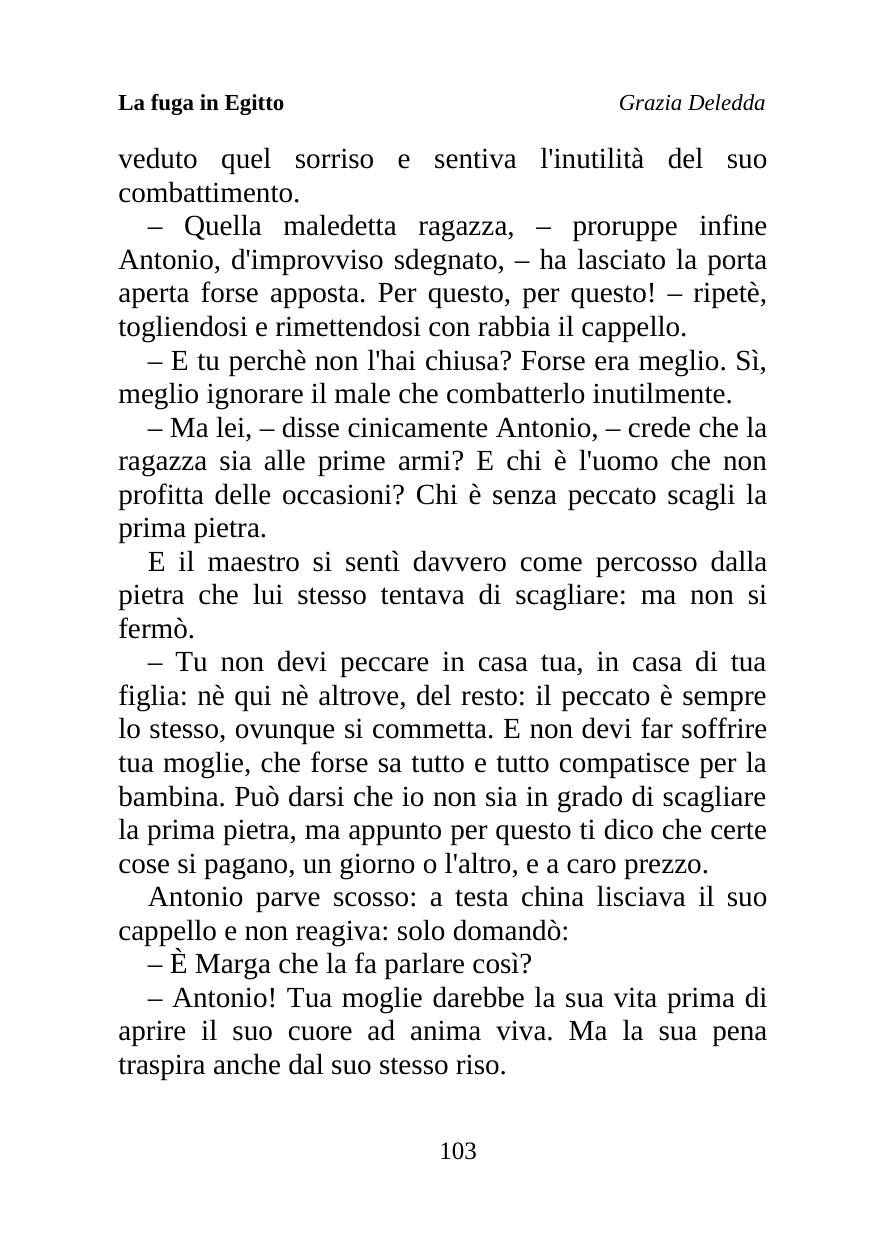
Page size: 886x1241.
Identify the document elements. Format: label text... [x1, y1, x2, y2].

text – È Marga che la fa parlare così? [118, 946, 768, 980]
text Antonio parve scosso: a testa china lisciava il suo cappello e non reagiva: solo domandò: [118, 879, 768, 946]
text – Tu non devi peccare in casa tua, in casa di tua figlia: nè qui nè altrove, del resto: il peccato è sempre lo stesso, ovunque si commetta. E non devi far soffrire tua moglie, che forse sa tutto e tutto compatisce per la bambina. Può darsi che io non sia in grado di scagliare la prima pietra, ma appunto per questo ti dico che certe cose si pagano, un giorno o l'altro, e a caro prezzo. [118, 644, 768, 879]
text – E tu perchè non l'hai chiusa? Forse era meglio. Sì, meglio ignorare il male che combatterlo inutilmente. [118, 343, 768, 410]
text – Antonio! Tua moglie darebbe la sua vita prima di aprire il suo cuore ad anima viva. Ma la sua pena traspira anche dal suo stesso riso. [118, 980, 768, 1081]
text E il maestro si sentì davvero come percosso dalla pietra che lui stesso tentava di scagliare: ma non si fermò. [118, 544, 768, 644]
text – Ma lei, – disse cinicamente Antonio, – crede che la ragazza sia alle prime armi? E chi è l'uomo che non profitta delle occasioni? Chi è senza peccato scagli la prima pietra. [118, 410, 768, 544]
text – Quella maledetta ragazza, – proruppe infine Antonio, d'improvviso sdegnato, – ha lasciato la porta aperta forse apposta. Per questo, per questo! – ripetè, togliendosi e rimettendosi con rabbia il cappello. [118, 208, 768, 343]
text veduto quel sorriso e sentiva l'inutilità del suo combattimento. [118, 141, 768, 208]
